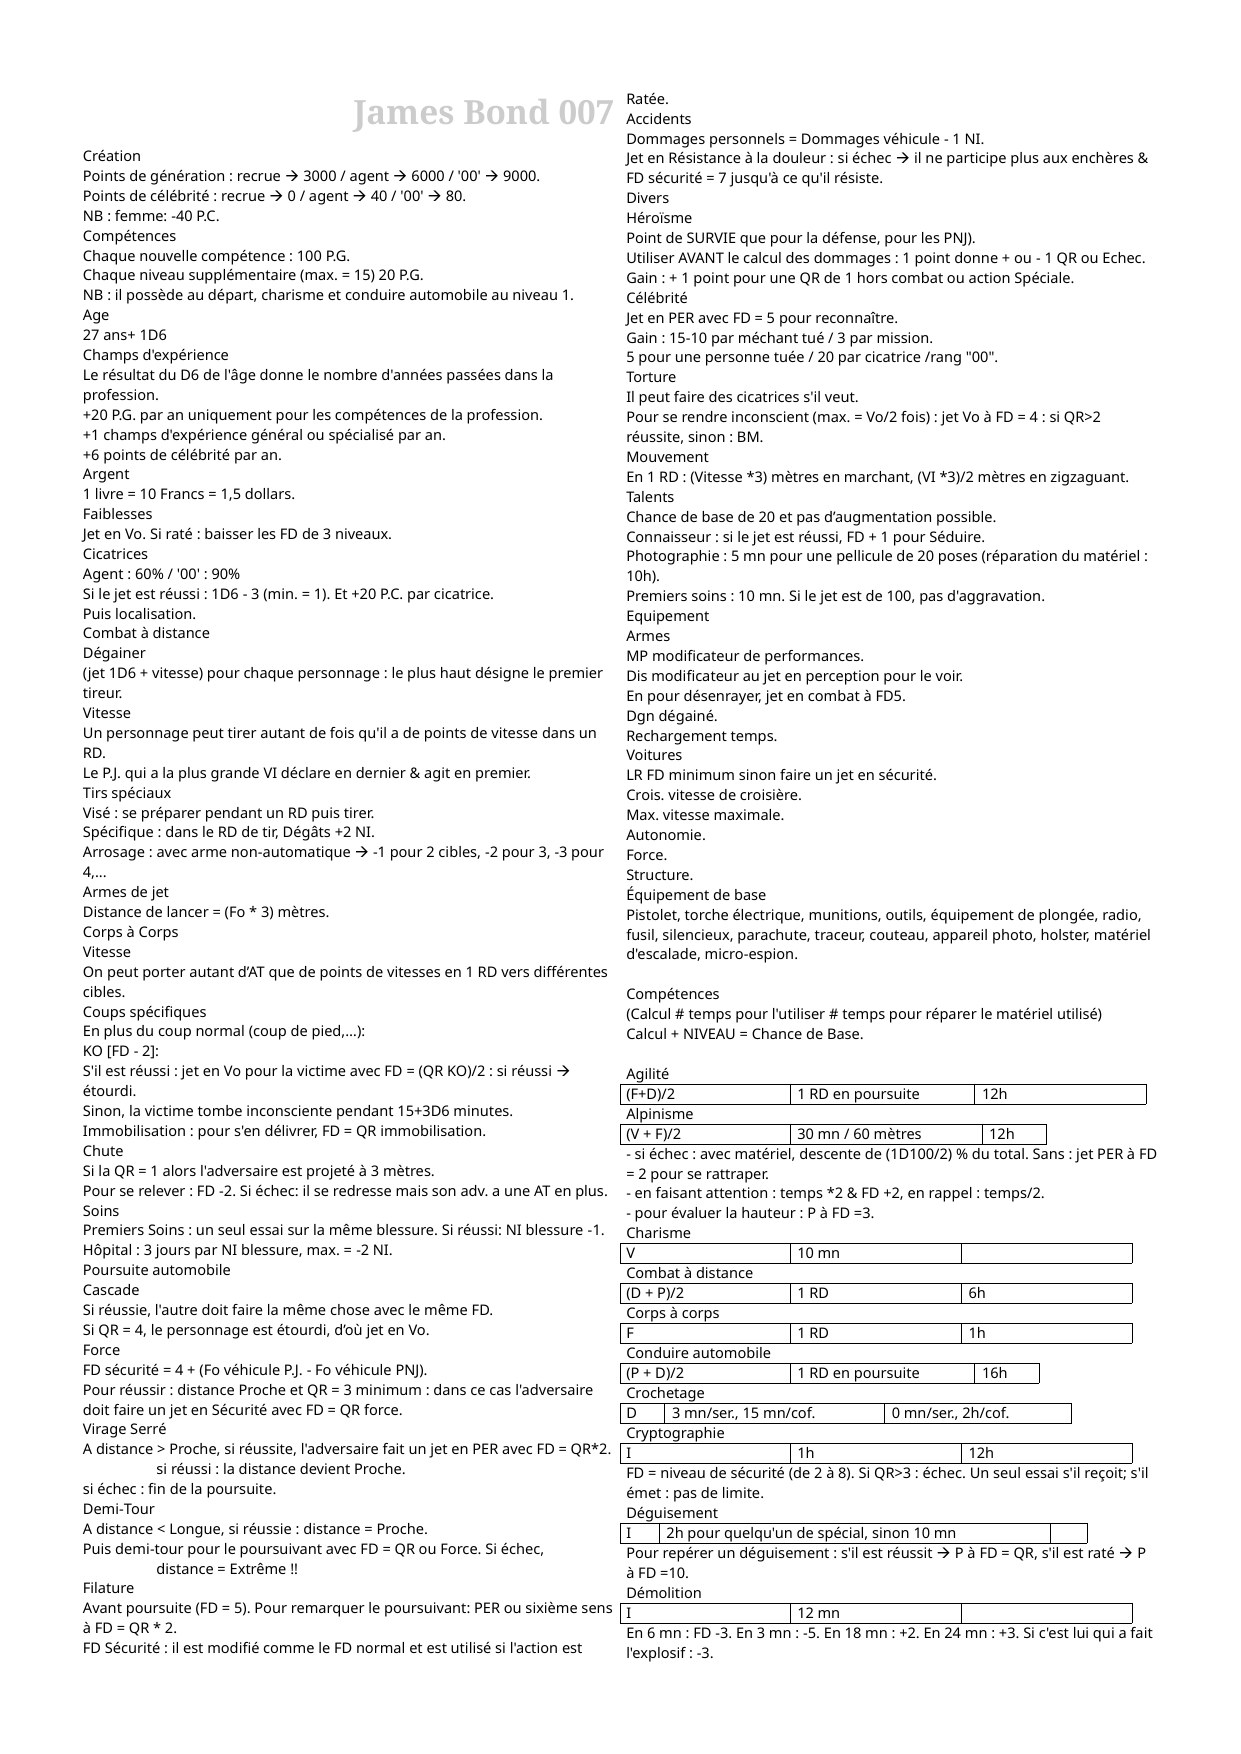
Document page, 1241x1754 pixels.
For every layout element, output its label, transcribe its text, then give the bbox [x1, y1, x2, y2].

text Points de génération : recrue à 3000 / agent à 6000 / '00' à 9000. [83, 166, 614, 186]
text Photographie : 5 mn pour une pellicule de 20 poses (réparation du matériel : 10h). [626, 546, 1157, 586]
text Connaisseur : si le jet est réussi, FD + 1 pour Séduire. [626, 526, 1157, 546]
text Un personnage peut tirer autant de fois qu'il a de points de vitesse dans un RD. [83, 723, 614, 763]
text Le résultat du D6 de l'âge donne le nombre d'années passées dans la profession. [83, 365, 614, 404]
table_header 0 mn/ser., 2h/cof. [885, 1404, 1071, 1423]
table_header (D + P)/2 [621, 1284, 790, 1303]
text Champs d'expérience [83, 345, 614, 365]
text Si le jet est réussi : 1D6 ‑ 3 (min. = 1). Et +20 P.C. par cicatrice. [83, 583, 614, 603]
text Mouvement [626, 447, 1157, 467]
table_header 6h [962, 1284, 1132, 1303]
text Armes [626, 626, 1157, 646]
text +1 champs d'expérience général ou spécialisé par an. [83, 424, 614, 444]
text Talents [626, 487, 1157, 506]
text Max. vitesse maximale. [626, 805, 1157, 825]
text Le P.J. qui a la plus grande VI déclare en dernier & agit en premier. [83, 763, 614, 782]
text Déguisement [626, 1503, 1157, 1523]
text Jet en Vo. Si raté : baisser les FD de 3 niveaux. [83, 524, 614, 544]
text - pour évaluer la hauteur : P à FD =3. [626, 1203, 1157, 1223]
text Puis localisation. [83, 603, 614, 623]
text Autonomie. [626, 825, 1157, 845]
text 27 ans+ 1D6 [83, 325, 614, 345]
text Soins [83, 1200, 614, 1220]
text Dgn dégainé. [626, 705, 1157, 725]
text LR FD minimum sinon faire un jet en sécurité. [626, 765, 1157, 785]
table_header 12h [983, 1125, 1046, 1143]
table_header 16h [975, 1364, 1039, 1383]
text (jet 1D6 + vitesse) pour chaque personnage : le plus haut désigne le premier tireur. [83, 663, 614, 703]
text En 1 RD : (Vitesse *3) mètres en marchant, (VI *3)/2 mètres en zigzaguant. [626, 467, 1157, 487]
text Hôpital : 3 jours par NI blessure, max. = ‑2 NI. [83, 1240, 614, 1260]
text Puis demi‑tour pour le poursuivant avec FD = QR ou Force. Si échec, distance = Extrême !! [83, 1538, 614, 1578]
text Accidents [626, 108, 1157, 128]
text Pour réussir : distance Proche et QR = 3 minimum : dans ce cas l'adversaire doit faire un jet en Sécurité avec FD = QR force. [83, 1379, 614, 1419]
text Pistolet, torche électrique, munitions, outils, équipement de plongée, radio, fusil, silencieux, parachute, traceur, couteau, appareil photo, holster, matériel d'escalade, micro‑espion. [626, 904, 1157, 964]
text Points de célébrité : recrue à 0 / agent à 40 / '00' à 80. [83, 186, 614, 206]
text Cascade [83, 1280, 614, 1300]
text Cryptographie [626, 1423, 1157, 1443]
table_header (F+D)/2 [621, 1085, 790, 1103]
text Corps à Corps [83, 922, 614, 942]
table_header 30 mn / 60 mètres [791, 1125, 982, 1143]
text Torture [626, 367, 1157, 387]
text Si QR = 4, le personnage est étourdi, d’où jet en Vo. [83, 1320, 614, 1339]
text Arrosage : avec arme non‑automatique à ‑1 pour 2 cibles, ‑2 pour 3, ‑3 pour 4,... [83, 842, 614, 882]
table_header 1h [791, 1444, 961, 1463]
text Tirs spéciaux [83, 782, 614, 802]
text Corps à corps [626, 1303, 1157, 1323]
text (Calcul # temps pour l'utiliser # temps pour réparer le matériel utilisé) [626, 1004, 1157, 1024]
text - si échec : avec matériel, descente de (1D100/2) % du total. Sans : jet PER à FD = 2 pour se rattraper. [626, 1143, 1157, 1183]
text Conduire automobile [626, 1343, 1157, 1363]
text MP modificateur de performances. [626, 646, 1157, 666]
text Si la QR = 1 alors l'adversaire est projeté à 3 mètres. [83, 1161, 614, 1180]
text - en faisant attention : temps *2 & FD +2, en rappel : temps/2. [626, 1183, 1157, 1203]
text Coups spécifiques [83, 1001, 614, 1021]
text Agent : 60% / '00' : 90% [83, 564, 614, 583]
text Jet en PER avec FD = 5 pour reconnaître. [626, 307, 1157, 327]
text +20 P.G. par an uniquement pour les compétences de la profession. [83, 404, 614, 424]
text Cicatrices [83, 544, 614, 564]
text Combat à distance [83, 623, 614, 643]
table_header [962, 1604, 1132, 1623]
text Chute [83, 1141, 614, 1161]
text Chaque nouvelle compétence : 100 P.G. [83, 245, 614, 265]
text Alpinisme [626, 1103, 1157, 1123]
table_header [1051, 1524, 1087, 1543]
table_header 1 RD en poursuite [791, 1085, 974, 1103]
text Filature [83, 1578, 614, 1598]
text Demi‑Tour [83, 1499, 614, 1519]
table_header 2h pour quelqu'un de spécial, sinon 10 mn [660, 1524, 1050, 1543]
text Force. [626, 845, 1157, 864]
text Pour repérer un déguisement : s'il est réussit à P à FD = QR, s'il est raté à P à FD =10. [626, 1543, 1157, 1583]
text En pour désenrayer, jet en combat à FD5. [626, 686, 1157, 705]
text Pour se rendre inconscient (max. = Vo/2 fois) : jet Vo à FD = 4 : si QR>2 réussite, sinon : BM. [626, 407, 1157, 447]
table_header (P + D)/2 [621, 1364, 790, 1383]
text si réussi : la distance devient Proche. [83, 1459, 614, 1479]
subtitle James Bond 007 [83, 89, 614, 134]
text Spécifique : dans le RD de tir, Dégâts +2 NI. [83, 822, 614, 842]
text Rechargement temps. [626, 725, 1157, 745]
text Il peut faire des cicatrices s'il veut. [626, 387, 1157, 407]
text Voitures [626, 745, 1157, 765]
text Combat à distance [626, 1263, 1157, 1283]
table_header 1h [962, 1324, 1132, 1343]
table_header V [621, 1244, 790, 1263]
text Structure. [626, 864, 1157, 884]
text Argent [83, 464, 614, 484]
text Charisme [626, 1223, 1157, 1243]
table_header 3 mn/ser., 15 mn/cof. [665, 1404, 884, 1423]
text Point de SURVIE que pour la défense, pour les PNJ). [626, 228, 1157, 248]
table_header I [621, 1524, 659, 1543]
text Démolition [626, 1583, 1157, 1603]
text Sinon, la victime tombe inconsciente pendant 15+3D6 minutes. Immobilisation : pour s'en délivrer, FD = QR immobilisation. [83, 1101, 614, 1141]
text Chaque niveau supplémentaire (max. = 15) 20 P.G. [83, 265, 614, 285]
table_header I [621, 1604, 790, 1623]
table_header 10 mn [791, 1244, 961, 1263]
text Équipement de base [626, 884, 1157, 904]
text 5 pour une personne tuée / 20 par cicatrice /rang "00". [626, 347, 1157, 367]
text Age [83, 305, 614, 325]
text Héroïsme [626, 208, 1157, 228]
text Dis modificateur au jet en perception pour le voir. [626, 666, 1157, 686]
text FD sécurité = 4 + (Fo véhicule P.J. ‑ Fo véhicule PNJ). [83, 1359, 614, 1379]
text Jet en Résistance à la douleur : si échec à il ne participe plus aux enchères & FD sécurité = 7 jusqu'à ce qu'il résiste. [626, 148, 1157, 188]
text Dégainer [83, 643, 614, 663]
text +6 points de célébrité par an. [83, 444, 614, 464]
text Crois. vitesse de croisière. [626, 785, 1157, 805]
table_header F [621, 1324, 790, 1343]
text Force [83, 1339, 614, 1359]
table_header 12h [975, 1085, 1146, 1103]
text Pour se relever : FD ‑2. Si échec: il se redresse mais son adv. a une AT en plus. [83, 1180, 614, 1200]
text Premiers soins : 10 mn. Si le jet est de 100, pas d'aggravation. [626, 586, 1157, 606]
text Utiliser AVANT le calcul des dommages : 1 point donne + ou ‑ 1 QR ou Echec. [626, 248, 1157, 268]
text FD = niveau de sécurité (de 2 à 8). Si QR>3 : échec. Un seul essai s'il reçoit; s'il émet : pas de limite. [626, 1463, 1157, 1503]
text Divers [626, 188, 1157, 208]
text Gain : 15‑10 par méchant tué / 3 par mission. [626, 327, 1157, 347]
table_header 1 RD en poursuite [791, 1364, 974, 1383]
table_header [962, 1244, 1132, 1263]
text Célébrité [626, 288, 1157, 307]
text Visé : se préparer pendant un RD puis tirer. [83, 802, 614, 822]
text Vitesse [83, 703, 614, 723]
text En 6 mn : FD ‑3. En 3 mn : ‑5. En 18 mn : +2. En 24 mn : +3. Si c'est lui qui a fait l'explosif : ‑3. [626, 1623, 1157, 1662]
text Dommages personnels = Dommages véhicule ‑ 1 NI. [626, 128, 1157, 148]
text A distance > Proche, si réussite, l'adversaire fait un jet en PER avec FD = QR*2. [83, 1439, 614, 1459]
text Equipement [626, 606, 1157, 626]
text Création [83, 146, 614, 166]
text FD Sécurité : il est modifié comme le FD normal et est utilisé si l'action est [83, 1638, 614, 1658]
text NB : il possède au départ, charisme et conduire automobile au niveau 1. [83, 285, 614, 305]
text 1 livre = 10 Francs = 1,5 dollars. [83, 484, 614, 504]
text Crochetage [626, 1383, 1157, 1403]
text Ratée. [626, 89, 1157, 108]
text NB : femme: ‑40 P.C. [83, 206, 614, 225]
table_header 1 RD [791, 1324, 961, 1343]
text S'il est réussi : jet en Vo pour la victime avec FD = (QR KO)/2 : si réussi à étourdi. [83, 1061, 614, 1101]
text Gain : + 1 point pour une QR de 1 hors combat ou action Spéciale. [626, 268, 1157, 288]
text Agilité [626, 1063, 1157, 1083]
text Premiers Soins : un seul essai sur la même blessure. Si réussi: NI blessure ‑1. [83, 1220, 614, 1240]
table_header D [621, 1404, 664, 1423]
text Si réussie, l'autre doit faire la même chose avec le même FD. [83, 1300, 614, 1320]
text Calcul + NIVEAU = Chance de Base. [626, 1024, 1157, 1044]
text A distance < Longue, si réussie : distance = Proche. [83, 1519, 614, 1538]
table_header I [621, 1444, 790, 1463]
table_header 12 mn [791, 1604, 961, 1623]
text Avant poursuite (FD = 5). Pour remarquer le poursuivant: PER ou sixième sens à FD = QR * 2. [83, 1598, 614, 1638]
text Vitesse [83, 942, 614, 962]
text si échec : fin de la poursuite. [83, 1479, 614, 1499]
text KO [FD ‑ 2]: [83, 1041, 614, 1061]
text Compétences [83, 225, 614, 245]
text Faiblesses [83, 504, 614, 524]
text Armes de jet [83, 882, 614, 902]
text Poursuite automobile [83, 1260, 614, 1280]
text On peut porter autant d’AT que de points de vitesses en 1 RD vers différentes cibles. [83, 962, 614, 1001]
text Chance de base de 20 et pas d’augmentation possible. [626, 506, 1157, 526]
text Distance de lancer = (Fo * 3) mètres. [83, 902, 614, 922]
text En plus du coup normal (coup de pied,…): [83, 1021, 614, 1041]
table_header 12h [962, 1444, 1132, 1463]
table_header 1 RD [791, 1284, 961, 1303]
table_header (V + F)/2 [621, 1125, 790, 1143]
text Compétences [626, 984, 1157, 1004]
text Virage Serré [83, 1419, 614, 1439]
